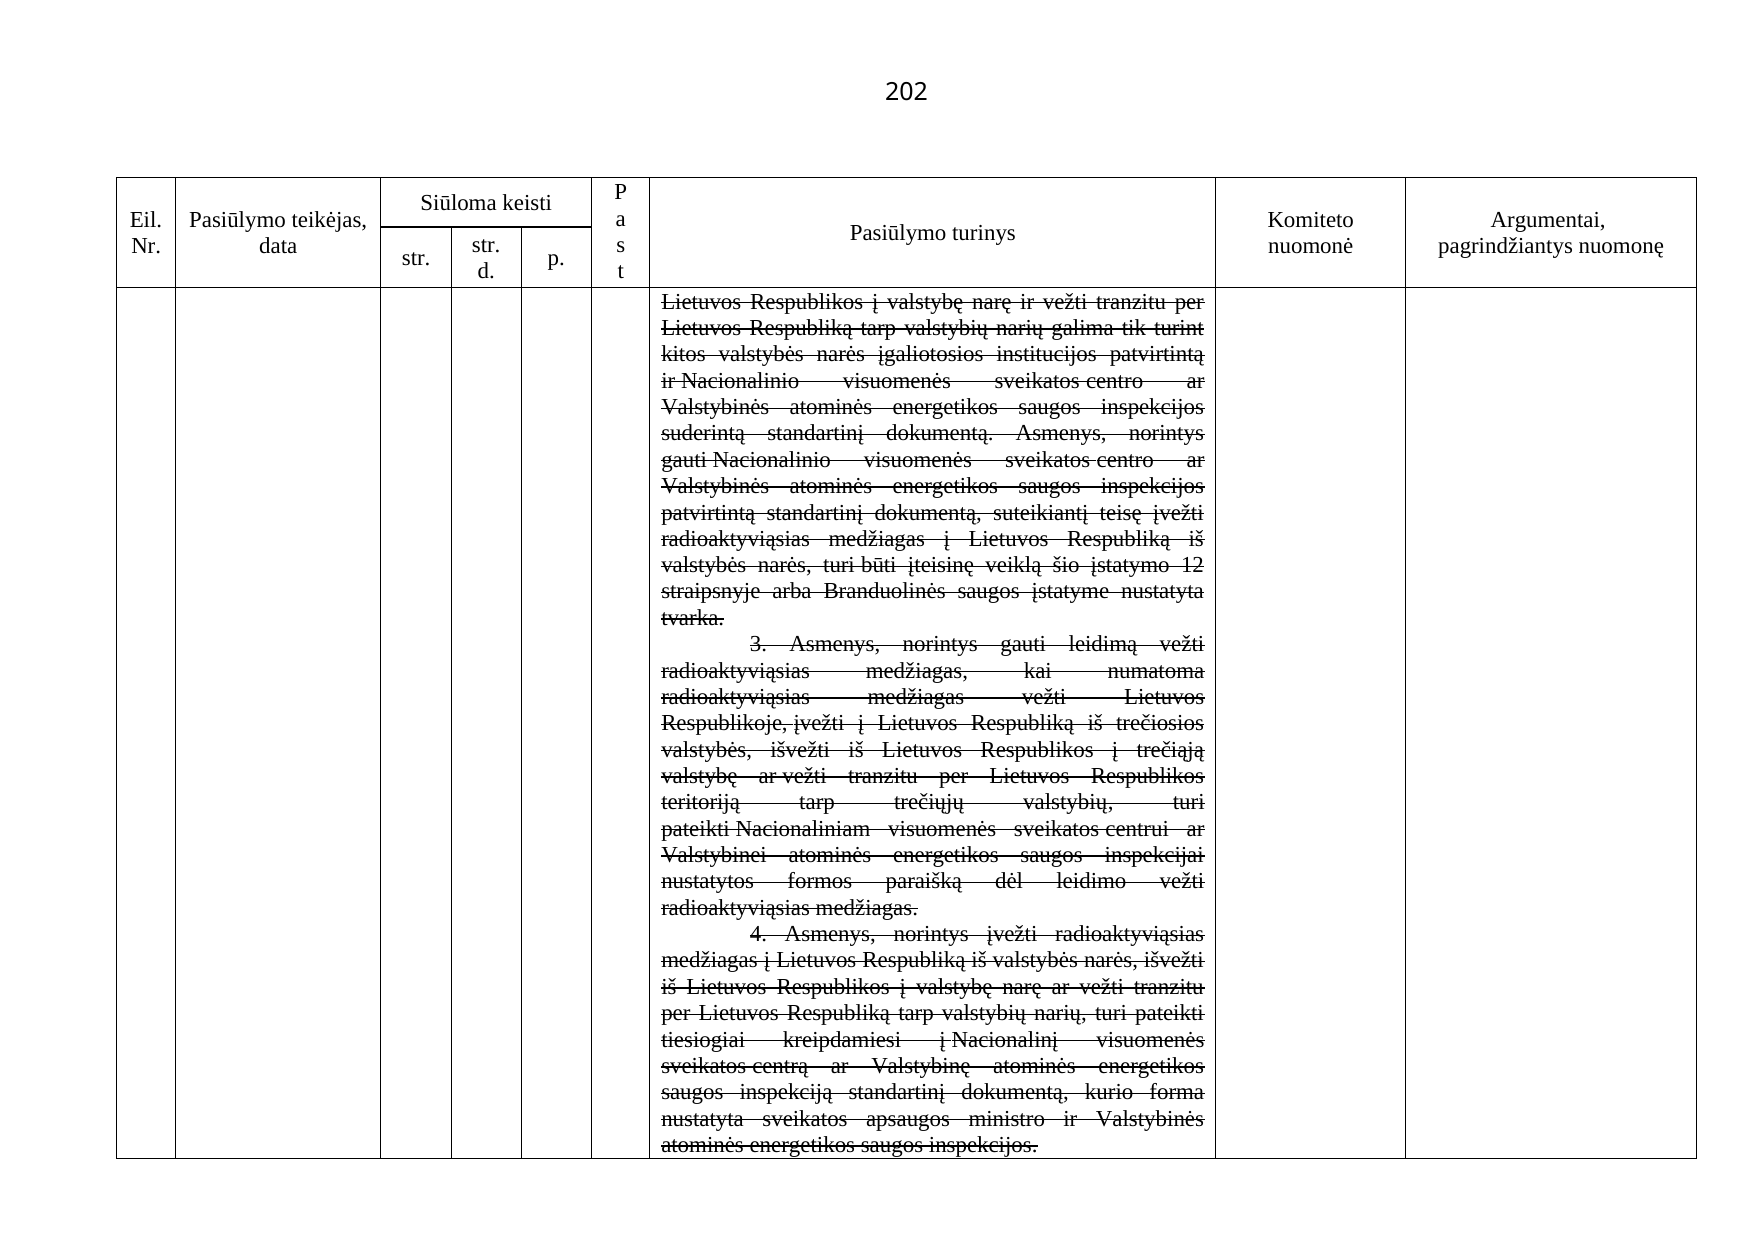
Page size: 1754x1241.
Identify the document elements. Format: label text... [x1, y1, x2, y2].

table_header Siūloma keisti [381, 178, 591, 226]
table_header Pasiūlymo turinys [650, 178, 1215, 287]
table_cell [522, 288, 591, 1157]
table_cell [176, 288, 380, 1157]
table_cell str. [381, 228, 451, 287]
table_header Pasiūlymo teikėjas, data [176, 178, 380, 287]
table_cell Lietuvos Respublikos į valstybę narę ir vežti tranzitu per Lietuvos Respubliką tarp valstybių narių galima tik turint kitos valstybės narės įgaliotosios institucijos patvirtintą ir Nacionalinio visuomenės sveikatos centro ar Valstybinės atominės energetikos saugos inspekcijos suderintą standartinį dokumentą. Asmenys, norintys gauti Nacionalinio visuomenės sveikatos centro ar Valstybinės atominės energetikos saugos inspekcijos patvirtintą standartinį dokumentą, suteikiantį teisę įvežti radioaktyviąsias medžiagas į Lietuvos Respubliką iš valstybės narės, turi būti įteisinę veiklą šio įstatymo 12 straipsnyje arba Branduolinės saugos įstatyme nustatyta tvarka. 3. Asmenys, norintys gauti leidimą vežti radioaktyviąsias medžiagas, kai numatoma radioaktyviąsias medžiagas vežti Lietuvos Respublikoje, įvežti į Lietuvos Respubliką iš trečiosios valstybės, išvežti iš Lietuvos Respublikos į trečiąją valstybę ar vežti tranzitu per Lietuvos Respublikos teritoriją tarp trečiųjų valstybių, turi pateikti Nacionaliniam visuomenės sveikatos centrui ar Valstybinei atominės energetikos saugos inspekcijai nustatytos formos paraišką dėl leidimo vežti radioaktyviąsias medžiagas. 4. Asmenys, norintys įvežti radioaktyviąsias medžiagas į Lietuvos Respubliką iš valstybės narės, išvežti iš Lietuvos Respublikos į valstybę narę ar vežti tranzitu per Lietuvos Respubliką tarp valstybių narių, turi pateikti tiesiogiai kreipdamiesi į Nacionalinį visuomenės sveikatos centrą ar Valstybinę atominės energetikos saugos inspekciją standartinį dokumentą, kurio forma nustatyta sveikatos apsaugos ministro ir Valstybinės atominės energetikos saugos inspekcijos. [650, 288, 1215, 1157]
table_cell [1406, 288, 1696, 1157]
table_cell [452, 288, 521, 1157]
table_header Argumentai, pagrindžiantys nuomonę [1406, 178, 1696, 287]
table_cell [381, 288, 451, 1157]
table_cell p. [522, 228, 591, 287]
table_header Komiteto nuomonė [1216, 178, 1405, 287]
table_header Eil. Nr. [117, 178, 175, 287]
table_header Pastabos [592, 178, 649, 287]
table_cell str. d. [452, 228, 521, 287]
table_cell [117, 288, 175, 1157]
table_cell [592, 288, 649, 1157]
table_cell [1216, 288, 1405, 1157]
